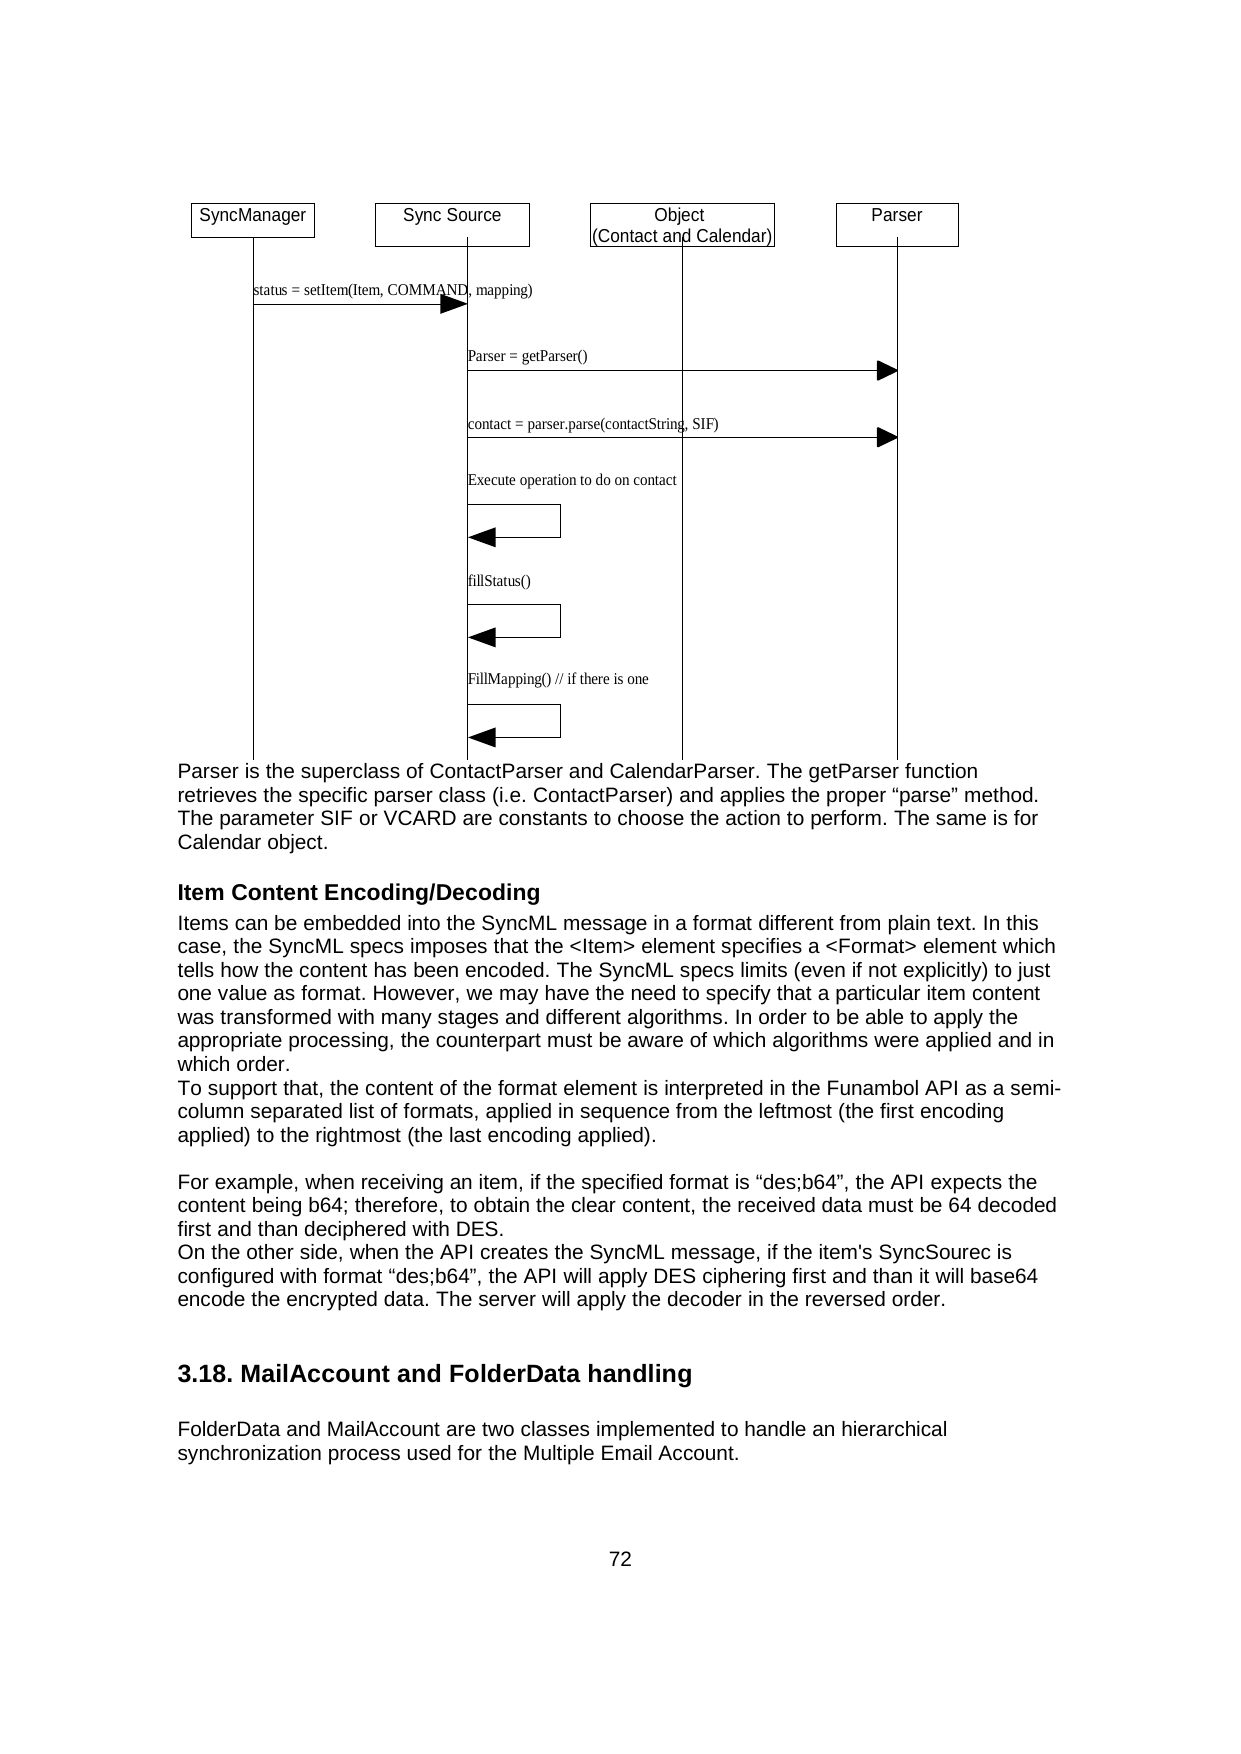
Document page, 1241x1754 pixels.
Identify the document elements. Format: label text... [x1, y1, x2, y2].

text Parser is the superclass of ContactParser and CalendarParser. The getParser function retrieves the specific parser class (i.e. ContactParser) and applies the proper “parse” method. The parameter SIF or VCARD are constants to choose the action to perform. The same is for Calendar object. [177, 177, 1063, 854]
text Items can be embedded into the SyncML message in a format different from plain text. In this case, the SyncML specs imposes that the <Item> element specifies a <Format> element which tells how the content has been encoded. The SyncML specs limits (even if not explicitly) to just one value as format. However, we may have the need to specify that a particular item content was transformed with many stages and different algorithms. In order to be able to apply the appropriate processing, the counterpart must be aware of which algorithms were applied and in which order. [177, 911, 1063, 1076]
text FolderData and MailAccount are two classes implemented to handle an hierarchical synchronization process used for the Multiple Email Account. [177, 1418, 1063, 1465]
text To support that, the content of the format element is interpreted in the Funambol API as a semi-column separated list of formats, applied in sequence from the leftmost (the first encoding applied) to the rightmost (the last encoding applied). [177, 1076, 1063, 1147]
subtitle MailAccount and FolderData handling [177, 1360, 1063, 1388]
text For example, when receiving an item, if the specified format is “des;b64”, the API expects the content being b64; therefore, to obtain the clear content, the received data must be 64 decoded first and than deciphered with DES. [177, 1170, 1063, 1241]
subtitle Item Content Encoding/Decoding [177, 879, 1063, 905]
text On the other side, when the API creates the SyncML message, if the item's SyncSourec is configured with format “des;b64”, the API will apply DES ciphering first and than it will base64 encode the encrypted data. The server will apply the decoder in the reversed order. [177, 1241, 1063, 1311]
